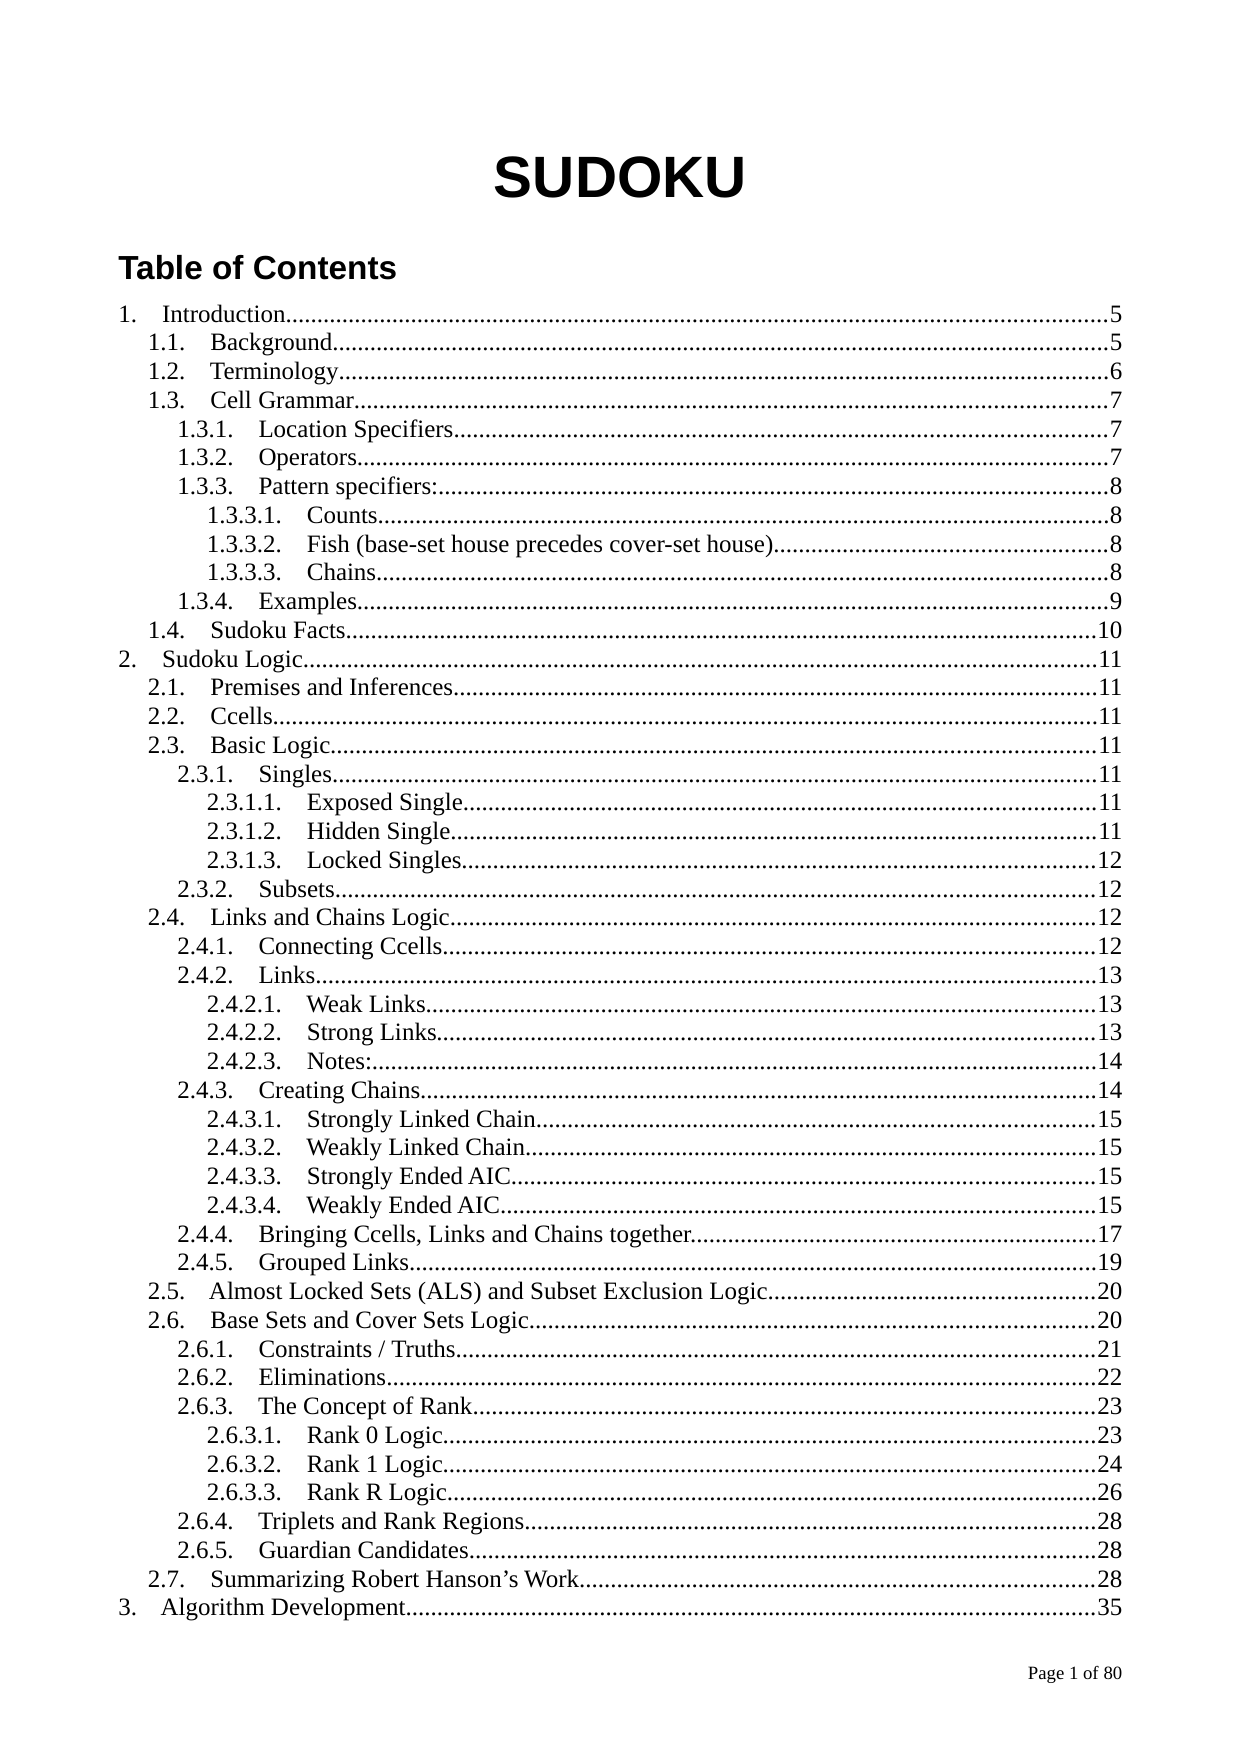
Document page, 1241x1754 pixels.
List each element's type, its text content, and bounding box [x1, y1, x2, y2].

text 2.1. Premises and Inferences 11 [148, 672, 1122, 701]
text 1.3.3.2. Fish (base-set house precedes cover-set house) 8 [207, 529, 1122, 557]
text 2.4.2. Links 13 [177, 960, 1122, 989]
subtitle Table of Contents [118, 248, 1122, 286]
text 2.4.3.3. Strongly Ended AIC 15 [207, 1161, 1122, 1190]
text 2.2. Ccells 11 [148, 701, 1122, 730]
text 1.3.3.3. Chains 8 [207, 557, 1122, 586]
text 1.2. Terminology 6 [148, 356, 1122, 385]
text 2.6.5. Guardian Candidates 28 [177, 1535, 1122, 1564]
text 2.4.5. Grouped Links 19 [177, 1247, 1122, 1276]
text 1.3.2. Operators 7 [177, 442, 1122, 471]
text 2.4.2.2. Strong Links 13 [207, 1017, 1122, 1046]
text 1.1. Background 5 [148, 327, 1122, 356]
text 2.4.3.1. Strongly Linked Chain 15 [207, 1104, 1122, 1132]
text 2.3.1.3. Locked Singles 12 [207, 845, 1122, 874]
text 2.5. Almost Locked Sets (ALS) and Subset Exclusion Logic 20 [148, 1276, 1122, 1305]
text 2.3.1.1. Exposed Single 11 [207, 787, 1122, 816]
text 2.6.3. The Concept of Rank 23 [177, 1391, 1122, 1420]
text 2.4.1. Connecting Ccells. 12 [177, 931, 1122, 960]
text 2.4.3.4. Weakly Ended AIC 15 [207, 1190, 1122, 1219]
text 2.4.4. Bringing Ccells, Links and Chains together. 17 [177, 1219, 1122, 1247]
text 2.4.2.1. Weak Links 13 [207, 989, 1122, 1017]
text 1.3.3.1. Counts 8 [207, 500, 1122, 529]
title SUDOKU [118, 143, 1122, 210]
text 3. Algorithm Development 35 [118, 1592, 1122, 1621]
text 2. Sudoku Logic 11 [118, 644, 1122, 672]
text 1.3.3. Pattern specifiers: 8 [177, 471, 1122, 500]
text 2.6.4. Triplets and Rank Regions 28 [177, 1506, 1122, 1535]
text 2.7. Summarizing Robert Hanson’s Work. 28 [148, 1564, 1122, 1592]
text 1.3. Cell Grammar 7 [148, 385, 1122, 414]
text 2.6.3.3. Rank R Logic 26 [207, 1477, 1122, 1506]
text 1.4. Sudoku Facts 10 [148, 615, 1122, 644]
text 2.3.2. Subsets 12 [177, 874, 1122, 902]
text 1. Introduction 5 [118, 299, 1122, 327]
text 2.4.3.2. Weakly Linked Chain 15 [207, 1132, 1122, 1161]
text 2.6.2. Eliminations 22 [177, 1362, 1122, 1391]
text 2.4.2.3. Notes: 14 [207, 1046, 1122, 1075]
text 2.6. Base Sets and Cover Sets Logic 20 [148, 1305, 1122, 1334]
text 2.3. Basic Logic 11 [148, 730, 1122, 759]
text 2.6.1. Constraints / Truths 21 [177, 1334, 1122, 1362]
text 2.6.3.2. Rank 1 Logic 24 [207, 1449, 1122, 1477]
text 1.3.1. Location Specifiers 7 [177, 414, 1122, 442]
text 1.3.4. Examples 9 [177, 586, 1122, 615]
text 2.3.1. Singles 11 [177, 759, 1122, 787]
text 2.6.3.1. Rank 0 Logic 23 [207, 1420, 1122, 1449]
text 2.4.3. Creating Chains 14 [177, 1075, 1122, 1104]
text 2.3.1.2. Hidden Single 11 [207, 816, 1122, 845]
text 2.4. Links and Chains Logic 12 [148, 902, 1122, 931]
